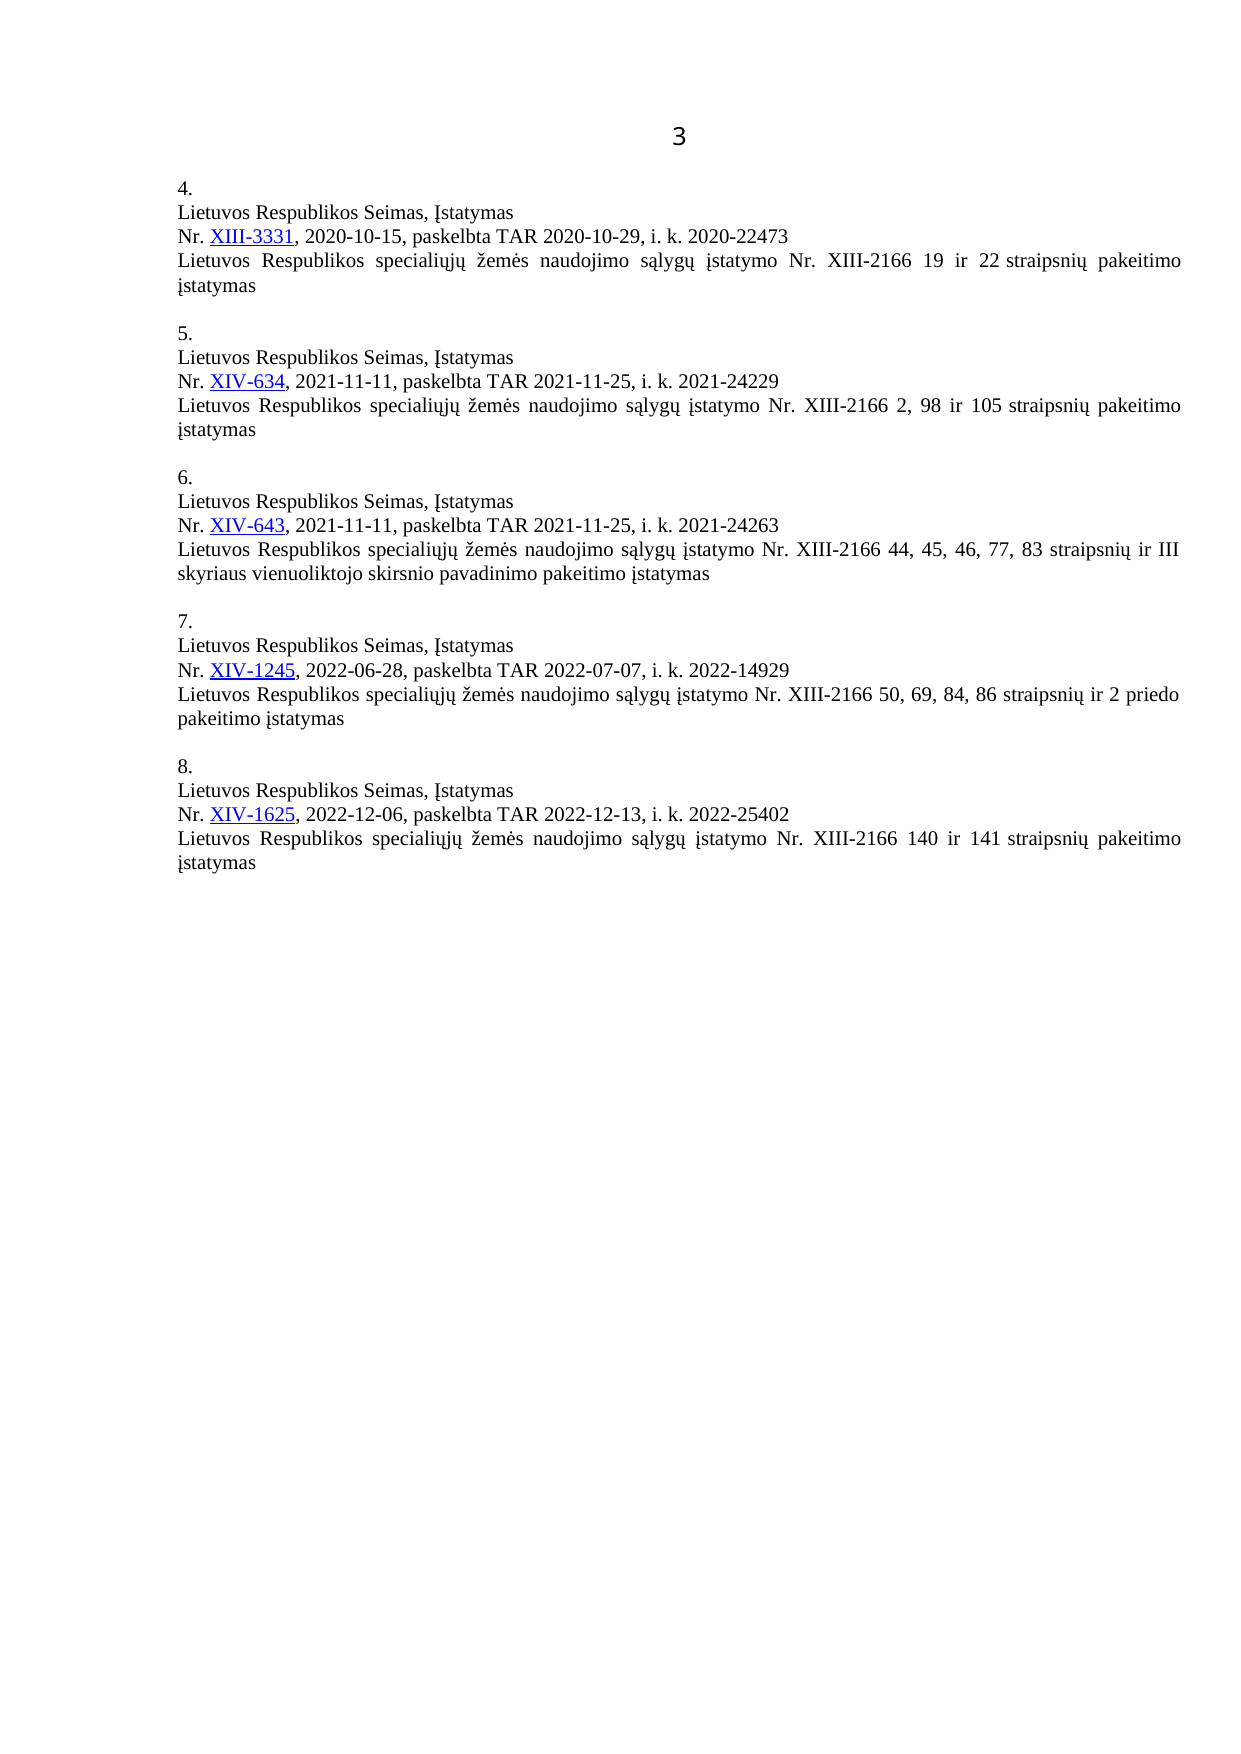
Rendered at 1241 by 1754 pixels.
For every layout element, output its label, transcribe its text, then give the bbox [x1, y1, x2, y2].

text Lietuvos Respublikos Seimas, Įstatymas [177, 778, 1181, 802]
text Lietuvos Respublikos specialiųjų žemės naudojimo sąlygų įstatymo Nr. XIII-2166 2, 98 ir 105 straipsnių pakeitimo įstatymas [177, 393, 1181, 441]
text 8. [177, 754, 1181, 778]
text Nr. XIV-1245, 2022-06-28, paskelbta TAR 2022-07-07, i. k. 2022-14929 [177, 657, 1181, 682]
text Lietuvos Respublikos specialiųjų žemės naudojimo sąlygų įstatymo Nr. XIII-2166 140 ir 141 straipsnių pakeitimo įstatymas [177, 826, 1181, 874]
text Nr. XIV-634, 2021-11-11, paskelbta TAR 2021-11-25, i. k. 2021-24229 [177, 369, 1181, 393]
text Lietuvos Respublikos Seimas, Įstatymas [177, 200, 1181, 224]
text 7. [177, 609, 1181, 633]
text Lietuvos Respublikos specialiųjų žemės naudojimo sąlygų įstatymo Nr. XIII-2166 19 ir 22 straipsnių pakeitimo įstatymas [177, 248, 1181, 297]
text Lietuvos Respublikos Seimas, Įstatymas [177, 345, 1181, 369]
text Lietuvos Respublikos specialiųjų žemės naudojimo sąlygų įstatymo Nr. XIII-2166 44, 45, 46, 77, 83 straipsnių ir III skyriaus vienuoliktojo skirsnio pavadinimo pakeitimo įstatymas [177, 537, 1181, 585]
text 4. [177, 176, 1181, 200]
text 6. [177, 465, 1181, 489]
text Nr. XIII-3331, 2020-10-15, paskelbta TAR 2020-10-29, i. k. 2020-22473 [177, 224, 1181, 248]
text Lietuvos Respublikos specialiųjų žemės naudojimo sąlygų įstatymo Nr. XIII-2166 50, 69, 84, 86 straipsnių ir 2 priedo pakeitimo įstatymas [177, 682, 1181, 730]
text Lietuvos Respublikos Seimas, Įstatymas [177, 489, 1181, 513]
text 5. [177, 321, 1181, 345]
text Lietuvos Respublikos Seimas, Įstatymas [177, 633, 1181, 657]
text Nr. XIV-1625, 2022-12-06, paskelbta TAR 2022-12-13, i. k. 2022-25402 [177, 802, 1181, 826]
text Nr. XIV-643, 2021-11-11, paskelbta TAR 2021-11-25, i. k. 2021-24263 [177, 513, 1181, 537]
